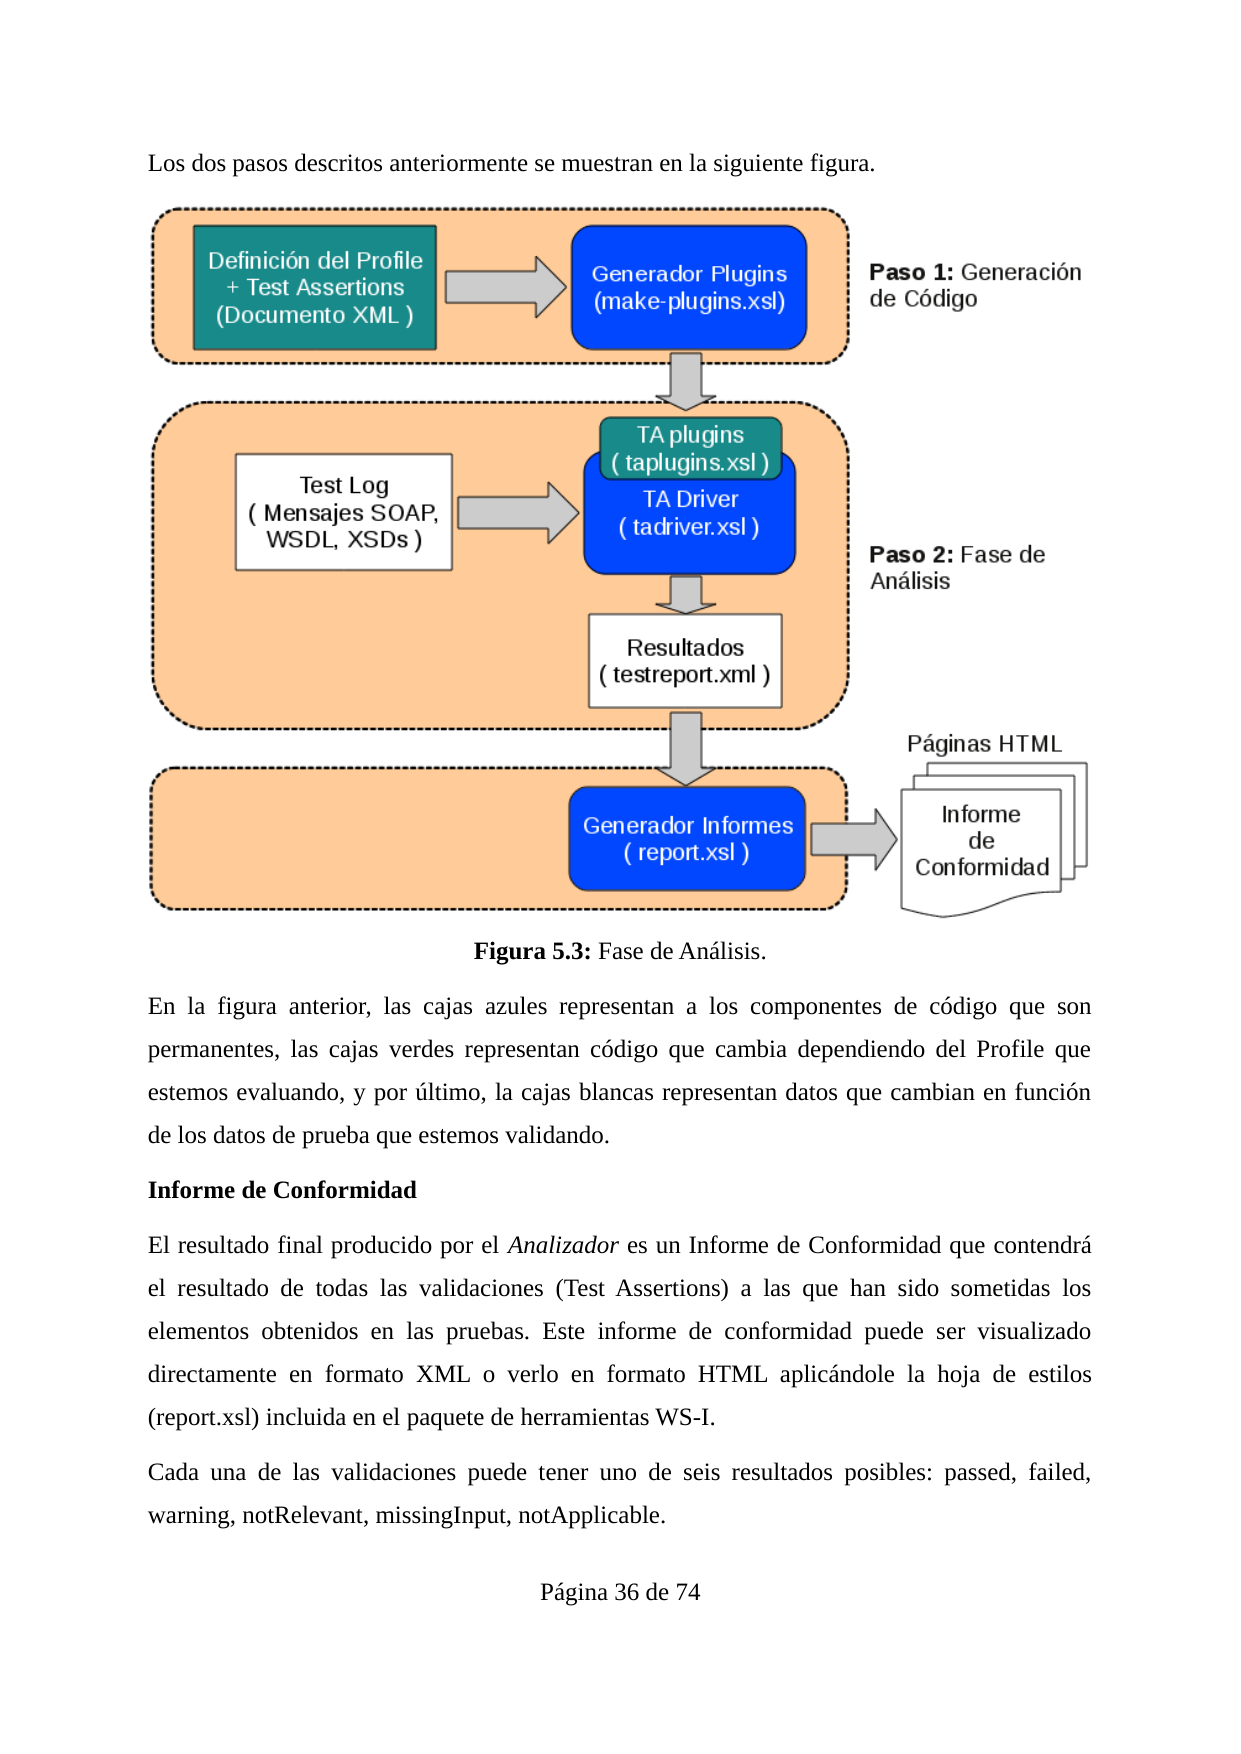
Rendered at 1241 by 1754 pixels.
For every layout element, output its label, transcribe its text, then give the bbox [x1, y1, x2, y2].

text Los dos pasos descritos anteriormente se muestran en la siguiente figura. [148, 148, 1093, 176]
text Cada una de las validaciones puede tener uno de seis resultados posibles: passed, failed, warning, notRelevant, missingInput, notApplicable. [148, 1457, 1093, 1529]
text Informe de Conformidad [148, 1175, 1093, 1204]
text El resultado final producido por el Analizador es un Informe de Conformidad que contendrá el resultado de todas las validaciones (Test Assertions) a las que han sido sometidas los elementos obtenidos en las pruebas. Este informe de conformidad puede ser visualizado directamente en formato XML o verlo en formato HTML aplicándole la hoja de estilos (report.xsl) incluida en el paquete de herramientas WS-I. [148, 1230, 1093, 1431]
picture [147, 202, 1093, 922]
text En la figura anterior, las cajas azules representan a los componentes de código que son permanentes, las cajas verdes representan código que cambia dependiendo del Profile que estemos evaluando, y por último, la cajas blancas representan datos que cambian en función de los datos de prueba que estemos validando. [148, 991, 1093, 1149]
text Figura 5.3: Fase de Análisis. [148, 922, 1093, 964]
